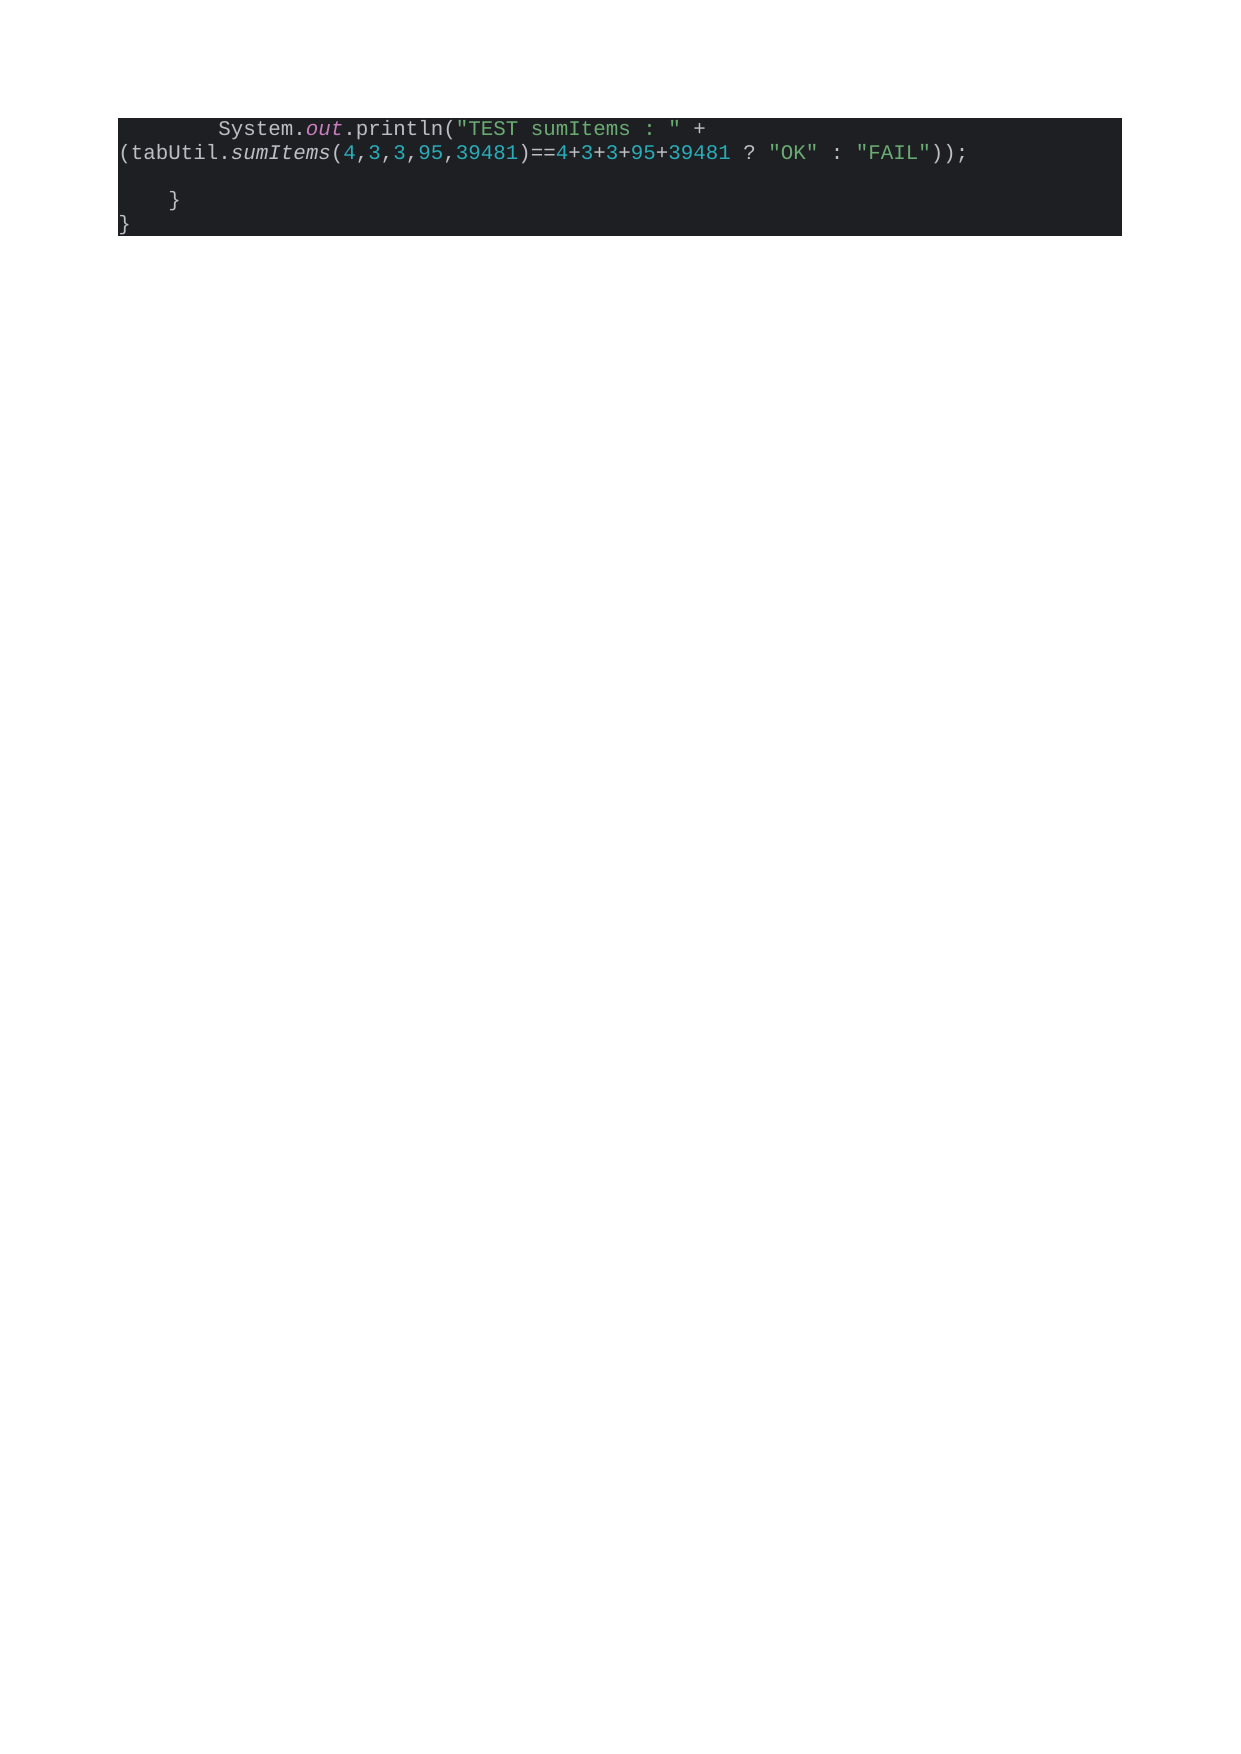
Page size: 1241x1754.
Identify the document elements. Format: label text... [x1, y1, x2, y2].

text System.out.println("TEST sumItems : " + (tabUtil.sumItems(4,3,3,95,39481)==4+3+3+95+39481 ? "OK" : "FAIL")); } } [118, 118, 1122, 236]
